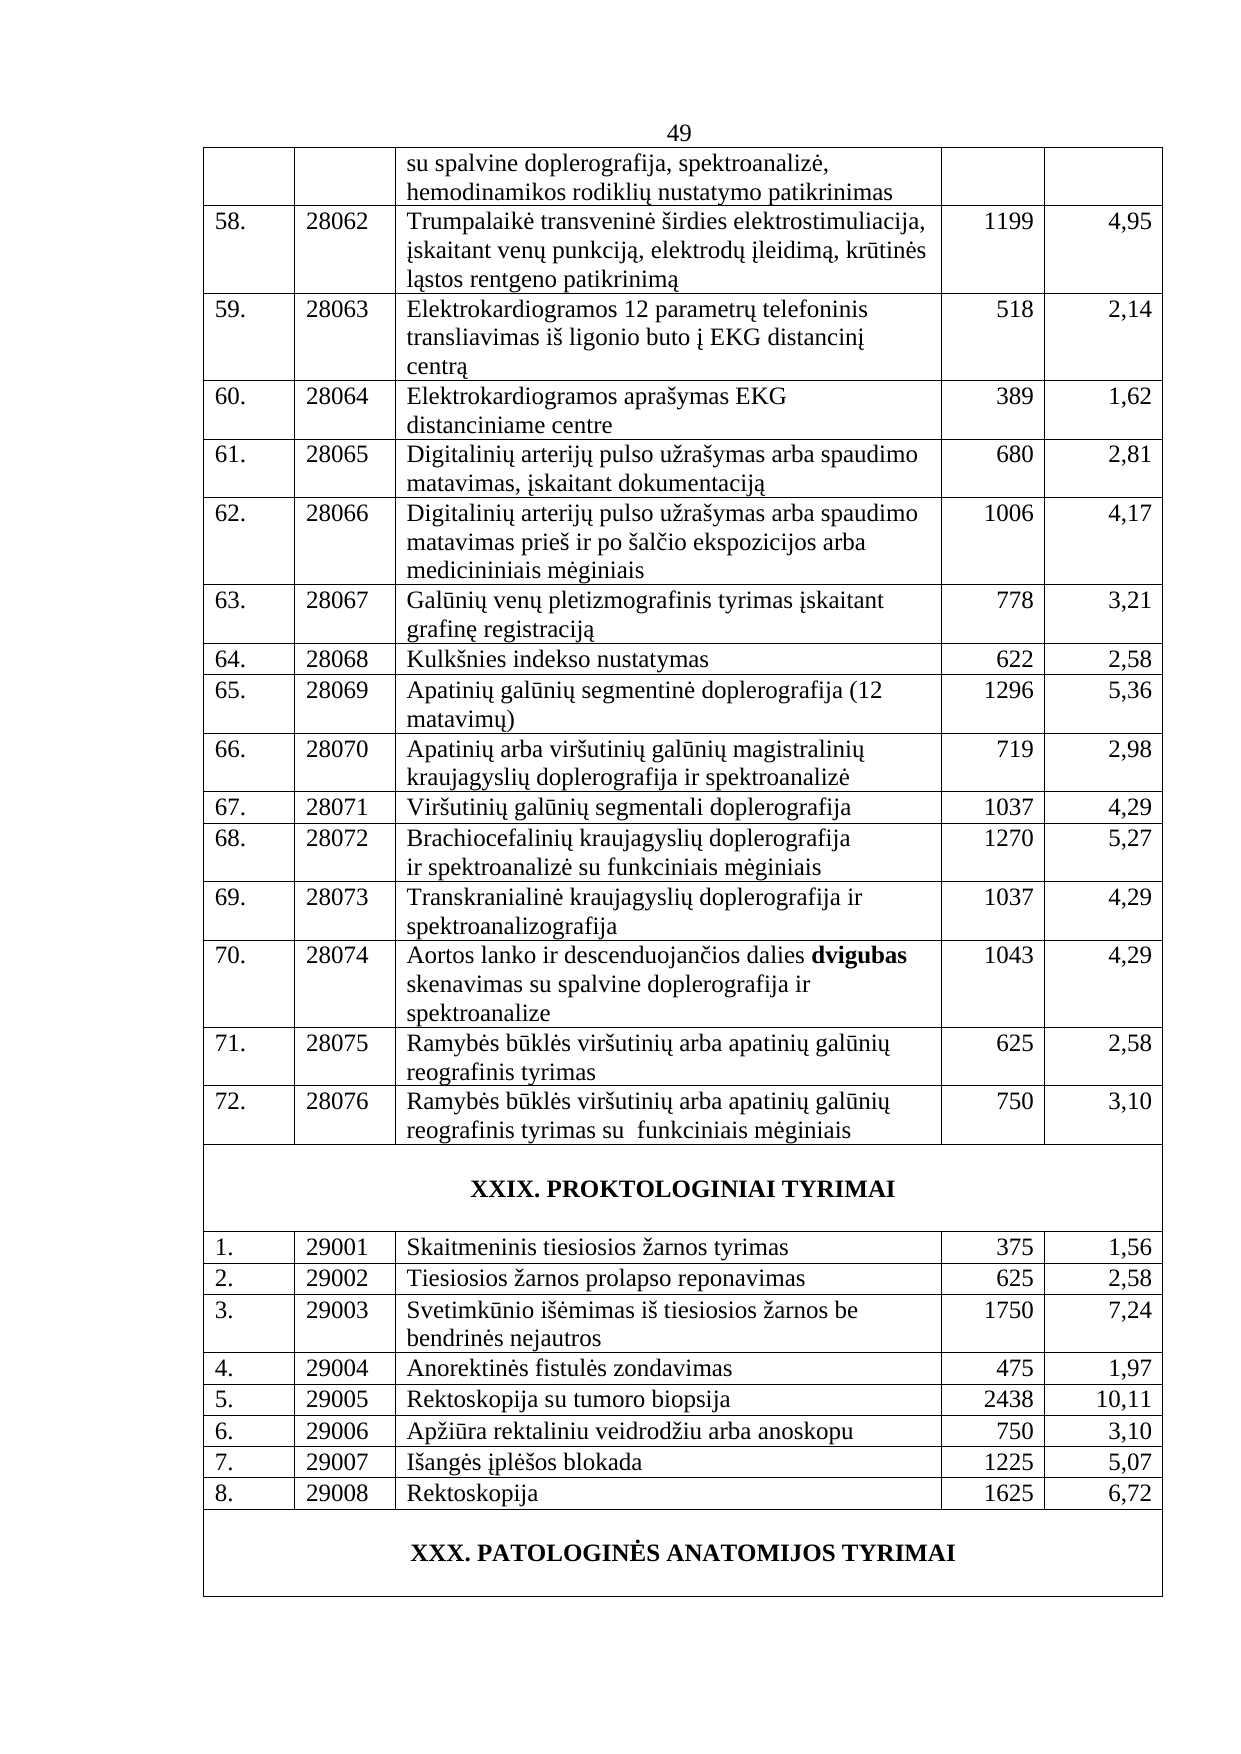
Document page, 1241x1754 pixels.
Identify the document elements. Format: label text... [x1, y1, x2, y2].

table_cell [1163, 1144, 1240, 1231]
table_cell Digitalinių arterijų pulso užrašymas arba spaudimo matavimas, įskaitant dokumentaciją [396, 440, 941, 497]
table_cell 475 [942, 1353, 1044, 1383]
table_cell 1270 [942, 824, 1044, 881]
table_cell 28067 [295, 585, 395, 643]
table_cell 4,29 [1045, 941, 1162, 1027]
table_cell 68. [204, 824, 294, 881]
table_cell 28068 [295, 644, 395, 674]
table_cell 71. [204, 1028, 294, 1085]
table_cell 1037 [942, 792, 1044, 822]
table_cell 622 [942, 644, 1044, 674]
table_cell 7. [204, 1447, 294, 1477]
table_cell [942, 148, 1044, 205]
table_cell su spalvine doplerografija, spektroanalizė, hemodinamikos rodiklių nustatymo patikrinimas [396, 148, 941, 205]
table_cell 2,58 [1045, 1028, 1162, 1085]
table_cell 29004 [295, 1353, 395, 1383]
table_cell 29002 [295, 1264, 395, 1294]
table_cell 29006 [295, 1416, 395, 1446]
table_cell [1163, 147, 1240, 205]
table_cell 28076 [295, 1086, 395, 1144]
table_cell 67. [204, 792, 294, 822]
table_cell [1045, 148, 1162, 205]
table_cell Viršutinių galūnių segmentali doplerografija [396, 792, 941, 822]
table_cell 4,29 [1045, 792, 1162, 822]
table_cell 1006 [942, 498, 1044, 584]
table_cell [1163, 1509, 1240, 1596]
table_cell [1163, 1384, 1240, 1415]
table_cell [1163, 1415, 1240, 1446]
table_cell [1163, 1352, 1240, 1383]
table_cell 4. [204, 1353, 294, 1383]
table_cell [1163, 293, 1240, 380]
table_cell [1163, 881, 1240, 939]
table_cell Apatinių galūnių segmentinė doplerografija (12 matavimų) [396, 675, 941, 733]
table_cell 2. [204, 1264, 294, 1294]
table_cell 28070 [295, 734, 395, 791]
table_cell 4,95 [1045, 206, 1162, 293]
table_cell 6. [204, 1416, 294, 1446]
table_cell 4,29 [1045, 882, 1162, 939]
table_cell Apžiūra rektaliniu veidrodžiu arba anoskopu [396, 1416, 941, 1446]
table_cell [1163, 1085, 1240, 1144]
table_cell 750 [942, 1416, 1044, 1446]
table_cell 60. [204, 381, 294, 438]
table_cell [1163, 380, 1240, 438]
table_cell [295, 148, 395, 205]
table_cell 28062 [295, 206, 395, 293]
table_cell 3. [204, 1295, 294, 1352]
table_cell 7,24 [1045, 1295, 1162, 1352]
table_cell 29007 [295, 1447, 395, 1477]
table_cell Aortos lanko ir descenduojančios dalies dvigubas skenavimas su spalvine doplerografija ir spektroanalize [396, 941, 941, 1027]
table_cell [1163, 791, 1240, 822]
table_cell [204, 148, 294, 205]
table_cell 719 [942, 734, 1044, 791]
table_cell 70. [204, 941, 294, 1027]
table_cell 6,72 [1045, 1478, 1162, 1508]
table_cell [1163, 1446, 1240, 1477]
table_cell 625 [942, 1028, 1044, 1085]
table_cell 29005 [295, 1385, 395, 1415]
table_cell Elektrokardiogramos aprašymas EKG distanciniame centre [396, 381, 941, 438]
table_cell [1163, 1263, 1240, 1294]
table_cell 29001 [295, 1232, 395, 1262]
table_cell 28063 [295, 294, 395, 380]
table_cell [1163, 497, 1240, 584]
table_cell Tiesiosios žarnos prolapso reponavimas [396, 1264, 941, 1294]
table_cell 63. [204, 585, 294, 643]
table_cell 61. [204, 440, 294, 497]
table_cell 2438 [942, 1385, 1044, 1415]
table_cell Ramybės būklės viršutinių arba apatinių galūnių reografinis tyrimas [396, 1028, 941, 1085]
table_cell 1296 [942, 675, 1044, 733]
table_cell 1225 [942, 1447, 1044, 1477]
table_cell [1163, 940, 1240, 1027]
table_cell 64. [204, 644, 294, 674]
table_cell 28066 [295, 498, 395, 584]
table_cell Galūnių venų pletizmografinis tyrimas įskaitant grafinę registraciją [396, 585, 941, 643]
table_cell 62. [204, 498, 294, 584]
table_cell XXIX. PROKTOLOGINIAI TYRIMAI [204, 1145, 1162, 1231]
table_cell Transkranialinė kraujagyslių doplerografija ir spektroanalizografija [396, 882, 941, 939]
table_cell Kulkšnies indekso nustatymas [396, 644, 941, 674]
table_cell 29003 [295, 1295, 395, 1352]
table_cell [1163, 1477, 1240, 1508]
table_cell XXX. PATOLOGINĖS ANATOMIJOS TYRIMAI [204, 1510, 1162, 1596]
table_cell 1750 [942, 1295, 1044, 1352]
table_cell 8. [204, 1478, 294, 1508]
table_cell [1163, 674, 1240, 733]
table_cell Ramybės būklės viršutinių arba apatinių galūnių reografinis tyrimas su funkciniais mėginiais [396, 1086, 941, 1144]
table_cell [1163, 1294, 1240, 1352]
table_cell 1043 [942, 941, 1044, 1027]
table_cell 28069 [295, 675, 395, 733]
table_cell 29008 [295, 1478, 395, 1508]
table_cell 58. [204, 206, 294, 293]
table_cell 28071 [295, 792, 395, 822]
table_cell 28072 [295, 824, 395, 881]
table_cell 59. [204, 294, 294, 380]
table_cell 2,58 [1045, 1264, 1162, 1294]
table_cell Svetimkūnio išėmimas iš tiesiosios žarnos be bendrinės nejautros [396, 1295, 941, 1352]
table_cell 625 [942, 1264, 1044, 1294]
table_cell 750 [942, 1086, 1044, 1144]
table_cell 28074 [295, 941, 395, 1027]
table_cell Skaitmeninis tiesiosios žarnos tyrimas [396, 1232, 941, 1262]
table_cell 2,98 [1045, 734, 1162, 791]
table_cell [1163, 439, 1240, 497]
table_cell Išangės įplėšos blokada [396, 1447, 941, 1477]
table_cell 680 [942, 440, 1044, 497]
table_cell 5,07 [1045, 1447, 1162, 1477]
table_cell 1. [204, 1232, 294, 1262]
table_cell Trumpalaikė transveninė širdies elektrostimuliacija, įskaitant venų punkciją, elektrodų įleidimą, krūtinės ląstos rentgeno patikrinimą [396, 206, 941, 293]
table_cell 66. [204, 734, 294, 791]
table_cell 1,97 [1045, 1353, 1162, 1383]
table_cell 2,58 [1045, 644, 1162, 674]
table_cell 4,17 [1045, 498, 1162, 584]
table_cell 3,10 [1045, 1086, 1162, 1144]
table_cell Brachiocefalinių kraujagyslių doplerografija ir spektroanalizė su funkciniais mėginiais [396, 824, 941, 881]
table_cell 375 [942, 1232, 1044, 1262]
table_cell 3,21 [1045, 585, 1162, 643]
table_cell 1,56 [1045, 1232, 1162, 1262]
table_cell [1163, 205, 1240, 293]
table_cell 2,14 [1045, 294, 1162, 380]
table_cell [1163, 733, 1240, 791]
table_cell 3,10 [1045, 1416, 1162, 1446]
table_cell 1,62 [1045, 381, 1162, 438]
table_cell 28065 [295, 440, 395, 497]
table_cell 518 [942, 294, 1044, 380]
table_cell Apatinių arba viršutinių galūnių magistralinių kraujagyslių doplerografija ir spektroanalizė [396, 734, 941, 791]
table_cell 1199 [942, 206, 1044, 293]
table_cell 28064 [295, 381, 395, 438]
table_cell Anorektinės fistulės zondavimas [396, 1353, 941, 1383]
table_cell 5,27 [1045, 824, 1162, 881]
table_cell [1163, 643, 1240, 674]
table_cell 389 [942, 381, 1044, 438]
table_cell [1163, 1231, 1240, 1262]
table_cell [1163, 1027, 1240, 1085]
table_cell Digitalinių arterijų pulso užrašymas arba spaudimo matavimas prieš ir po šalčio ekspozicijos arba medicininiais mėginiais [396, 498, 941, 584]
table_cell 69. [204, 882, 294, 939]
table_cell 65. [204, 675, 294, 733]
table_cell 5,36 [1045, 675, 1162, 733]
table_cell Rektoskopija [396, 1478, 941, 1508]
table_cell 28073 [295, 882, 395, 939]
table_cell 10,11 [1045, 1385, 1162, 1415]
table_cell 28075 [295, 1028, 395, 1085]
table_cell 778 [942, 585, 1044, 643]
table_cell 72. [204, 1086, 294, 1144]
table_cell [1163, 823, 1240, 881]
table_cell Rektoskopija su tumoro biopsija [396, 1385, 941, 1415]
table_cell [1163, 584, 1240, 643]
table_cell 1037 [942, 882, 1044, 939]
table_cell 5. [204, 1385, 294, 1415]
table_cell 2,81 [1045, 440, 1162, 497]
table_cell Elektrokardiogramos 12 parametrų telefoninis transliavimas iš ligonio buto į EKG distancinį centrą [396, 294, 941, 380]
table_cell 1625 [942, 1478, 1044, 1508]
